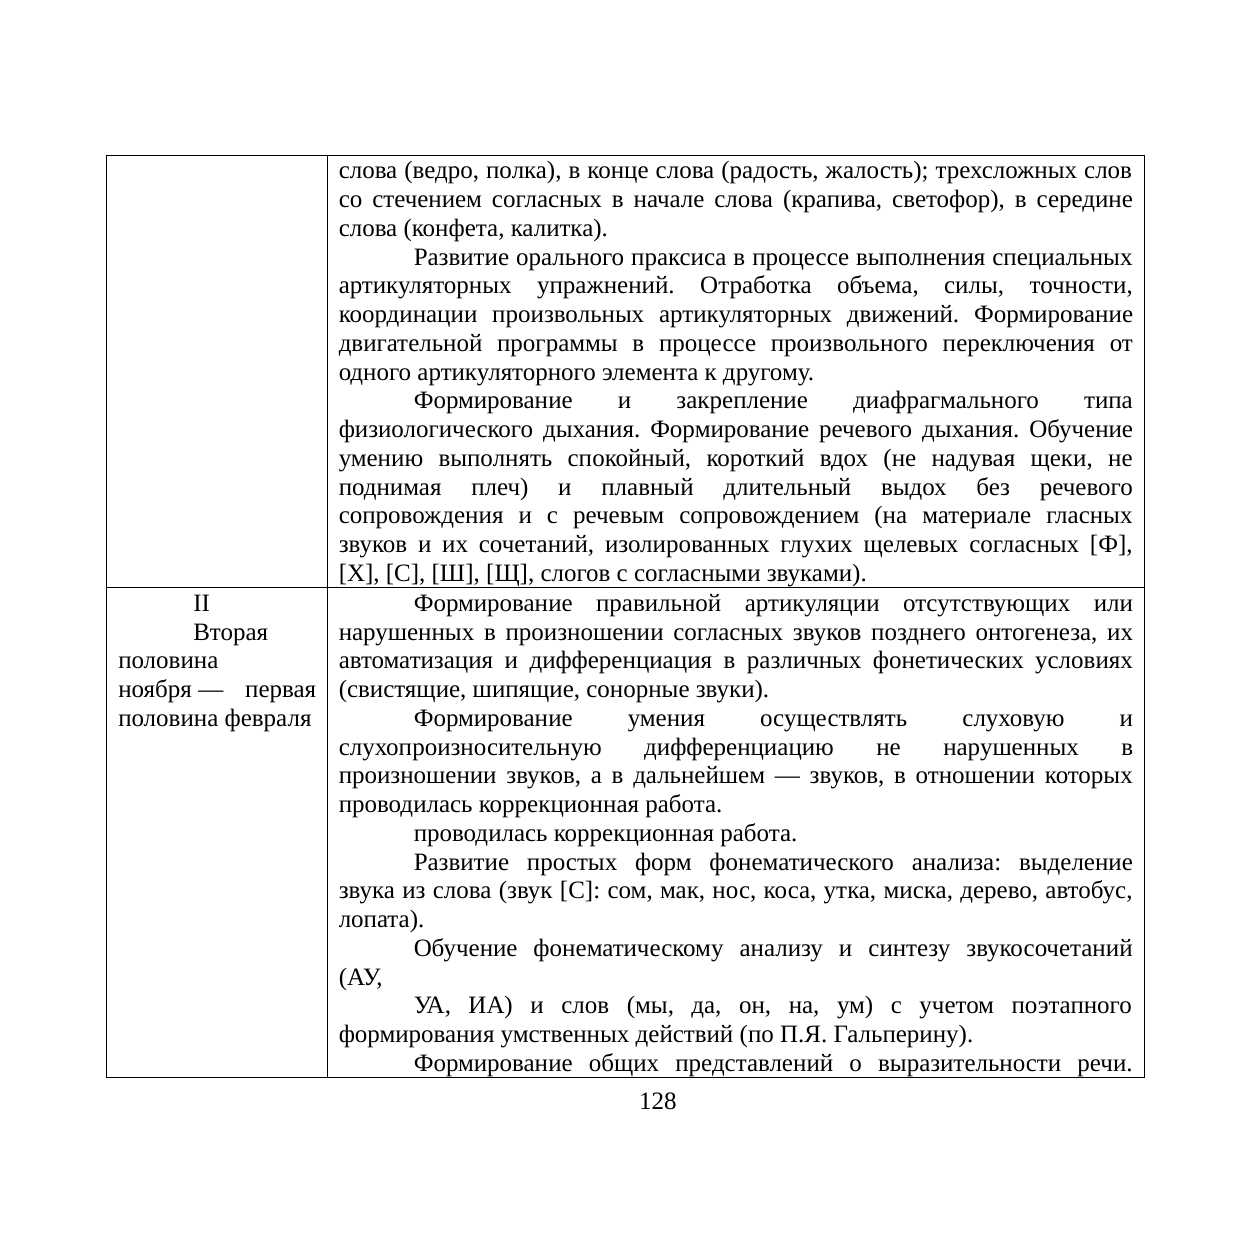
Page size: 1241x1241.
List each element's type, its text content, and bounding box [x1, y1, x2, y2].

table_cell II Вторая половина ноября — первая половина февраля [107, 588, 327, 1077]
table_cell слова (ведро, полка), в конце слова (радость, жалость); трехсложных слов со стечением согласных в начале слова (крапива, светофор), в середине слова (конфета, калитка). Развитие орального праксиса в процессе выполнения специальных артикуляторных упражнений. Отработка объема, силы, точности, координации произвольных артикуляторных движений. Формирование двигательной программы в процессе произвольного переключения от одного артикуляторного элемента к другому. Формирование и закрепление диафрагмального типа физиологического дыхания. Формирование речевого дыхания. Обучение умению выполнять спокойный, короткий вдох (не надувая щеки, не поднимая плеч) и плавный длительный выдох без речевого сопровождения и с речевым сопровождением (на материале гласных звуков и их сочетаний, изолированных глухих щелевых согласных [Ф], [Х], [С], [Ш], [Щ], слогов с согласными звуками). [328, 156, 1144, 587]
table_cell [107, 156, 327, 587]
table_cell Формирование правильной артикуляции отсутствующих или нарушенных в произношении согласных звуков позднего онтогенеза, их автоматизация и дифференциация в различных фонетических условиях (свистящие, шипящие, сонорные звуки). Формирование умения осуществлять слуховую и слухопроизносительную дифференциацию не нарушенных в произношении звуков, а в дальнейшем — звуков, в отношении которых проводилась коррекционная работа. проводилась коррекционная работа. Развитие простых форм фонематического анализа: выделение звука из слова (звук [С]: сом, мак, нос, коса, утка, миска, дерево, автобус, лопата). Обучение фонематическому анализу и синтезу звукосочетаний (АУ, УА, ИА) и слов (мы, да, он, на, ум) с учетом поэтапного формирования умственных действий (по П.Я. Гальперину). Формирование общих представлений о выразительности речи. [328, 588, 1144, 1077]
